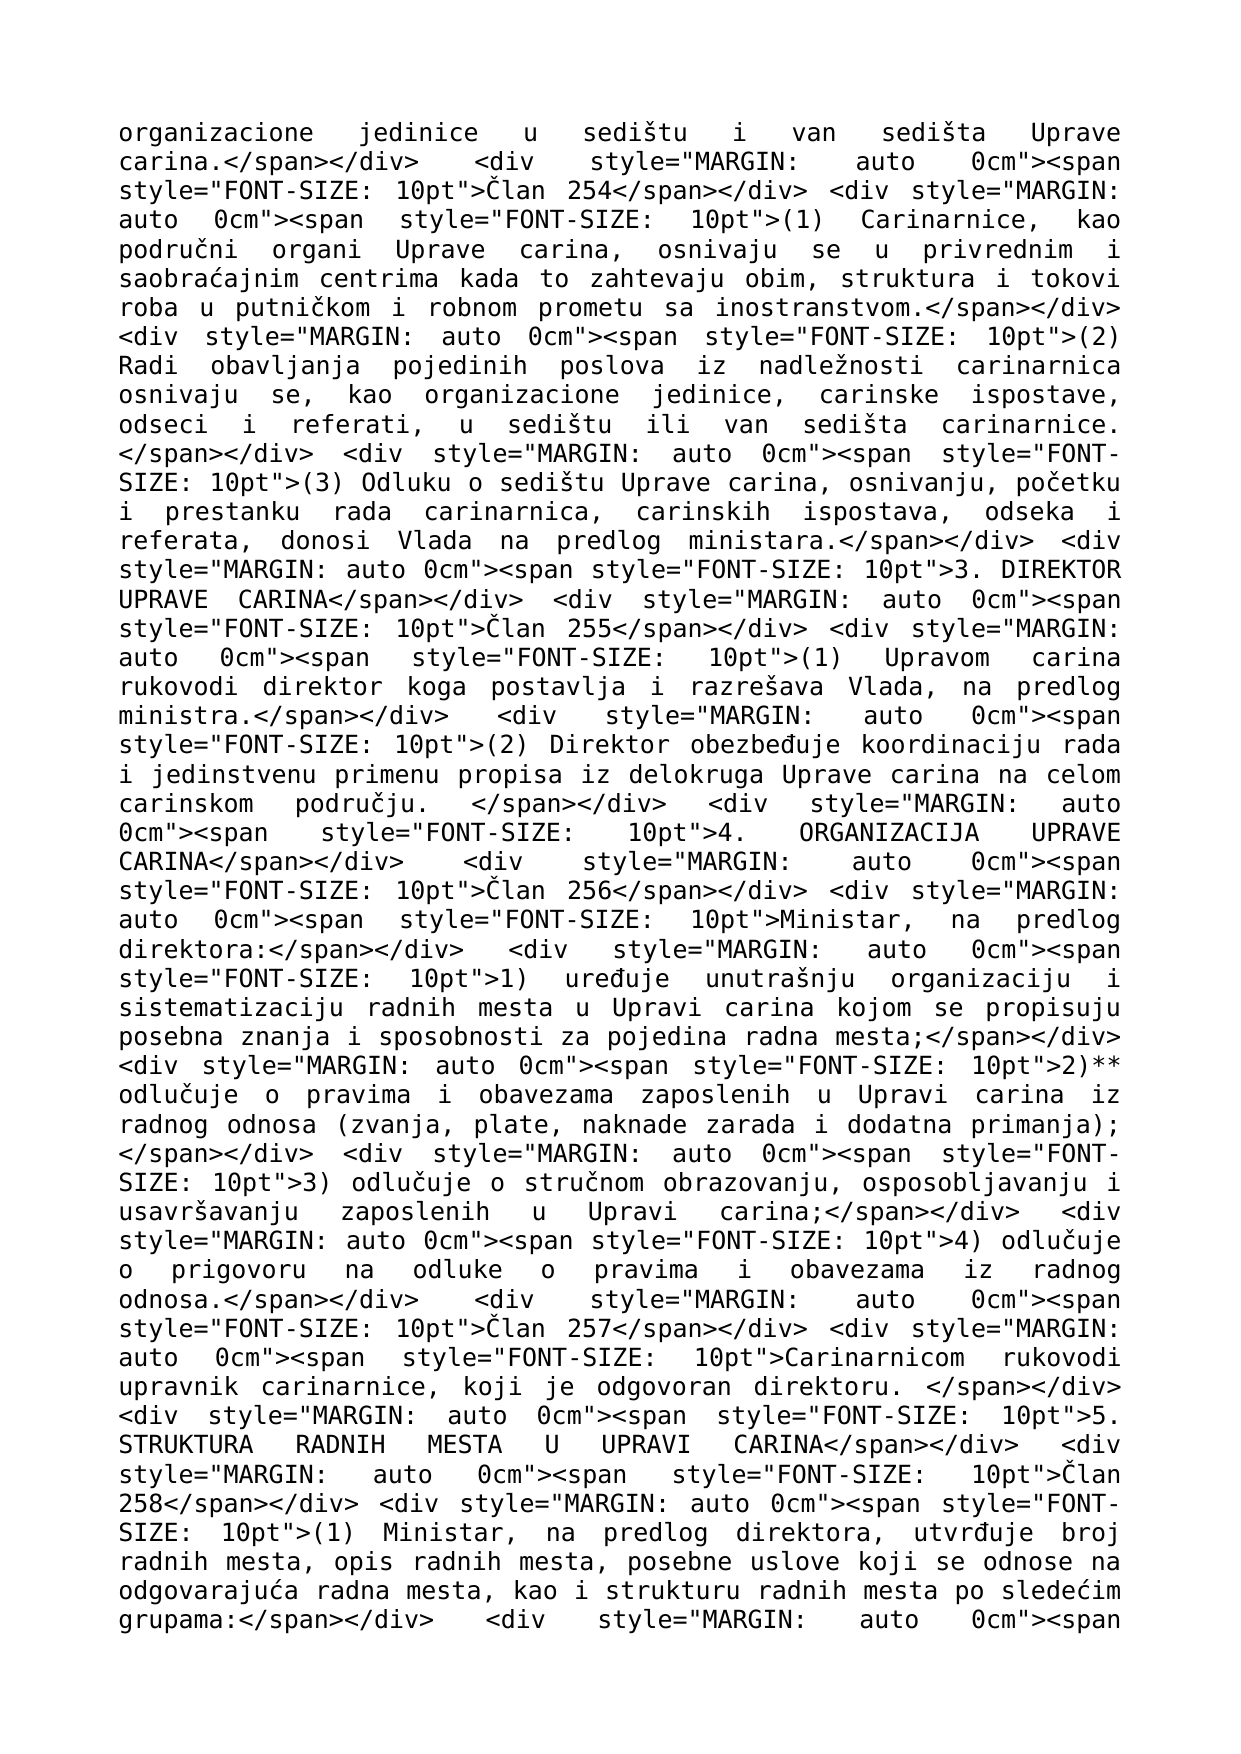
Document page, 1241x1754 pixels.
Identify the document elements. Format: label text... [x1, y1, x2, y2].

text organizacione jedinice u sedištu i van sedišta Uprave carina.</span></div> <div style="MARGIN: auto 0cm"><span style="FONT-SIZE: 10pt">Član 254</span></div> <div style="MARGIN: auto 0cm"><span style="FONT-SIZE: 10pt">(1) Carinarnice, kao područni organi Uprave carina, osnivaju se u privrednim i saobraćajnim centrima kada to zahtevaju obim, struktura i tokovi roba u putničkom i robnom prometu sa inostranstvom.</span></div> <div style="MARGIN: auto 0cm"><span style="FONT-SIZE: 10pt">(2) Radi obavljanja pojedinih poslova iz nadležnosti carinarnica osnivaju se, kao organizacione jedinice, carinske ispostave, odseci i referati, u sedištu ili van sedišta carinarnice. </span></div> <div style="MARGIN: auto 0cm"><span style="FONT-SIZE: 10pt">(3) Odluku o sedištu Uprave carina, osnivanju, početku i prestanku rada carinarnica, carinskih ispostava, odseka i referata, donosi Vlada na predlog ministara.</span></div> <div style="MARGIN: auto 0cm"><span style="FONT-SIZE: 10pt">3. DIREKTOR UPRAVE CARINA</span></div> <div style="MARGIN: auto 0cm"><span style="FONT-SIZE: 10pt">Član 255</span></div> <div style="MARGIN: auto 0cm"><span style="FONT-SIZE: 10pt">(1) Upravom carina rukovodi direktor koga postavlja i razrešava Vlada, na predlog ministra.</span></div> <div style="MARGIN: auto 0cm"><span style="FONT-SIZE: 10pt">(2) Direktor obezbeđuje koordinaciju rada i jedinstvenu primenu propisa iz delokruga Uprave carina na celom carinskom području. </span></div> <div style="MARGIN: auto 0cm"><span style="FONT-SIZE: 10pt">4. ORGANIZACIJA UPRAVE CARINA</span></div> <div style="MARGIN: auto 0cm"><span style="FONT-SIZE: 10pt">Član 256</span></div> <div style="MARGIN: auto 0cm"><span style="FONT-SIZE: 10pt">Ministar, na predlog direktora:</span></div> <div style="MARGIN: auto 0cm"><span style="FONT-SIZE: 10pt">1) uređuje unutrašnju organizaciju i sistematizaciju radnih mesta u Upravi carina kojom se propisuju posebna znanja i sposobnosti za pojedina radna mesta;</span></div> <div style="MARGIN: auto 0cm"><span style="FONT-SIZE: 10pt">2)** odlučuje o pravima i obavezama zaposlenih u Upravi carina iz radnog odnosa (zvanja, plate, naknade zarada i dodatna primanja); </span></div> <div style="MARGIN: auto 0cm"><span style="FONT-SIZE: 10pt">3) odlučuje o stručnom obrazovanju, osposobljavanju i usavršavanju zaposlenih u Upravi carina;</span></div> <div style="MARGIN: auto 0cm"><span style="FONT-SIZE: 10pt">4) odlučuje o prigovoru na odluke o pravima i obavezama iz radnog odnosa.</span></div> <div style="MARGIN: auto 0cm"><span style="FONT-SIZE: 10pt">Član 257</span></div> <div style="MARGIN: auto 0cm"><span style="FONT-SIZE: 10pt">Carinarnicom rukovodi upravnik carinarnice, koji je odgovoran direktoru. </span></div> <div style="MARGIN: auto 0cm"><span style="FONT-SIZE: 10pt">5. STRUKTURA RADNIH MESTA U UPRAVI CARINA</span></div> <div style="MARGIN: auto 0cm"><span style="FONT-SIZE: 10pt">Član 258</span></div> <div style="MARGIN: auto 0cm"><span style="FONT-SIZE: 10pt">(1) Ministar, na predlog direktora, utvrđuje broj radnih mesta, opis radnih mesta, posebne uslove koji se odnose na odgovarajuća radna mesta, kao i strukturu radnih mesta po sledećim grupama:</span></div> <div style="MARGIN: auto 0cm"><span [118, 118, 1122, 1635]
